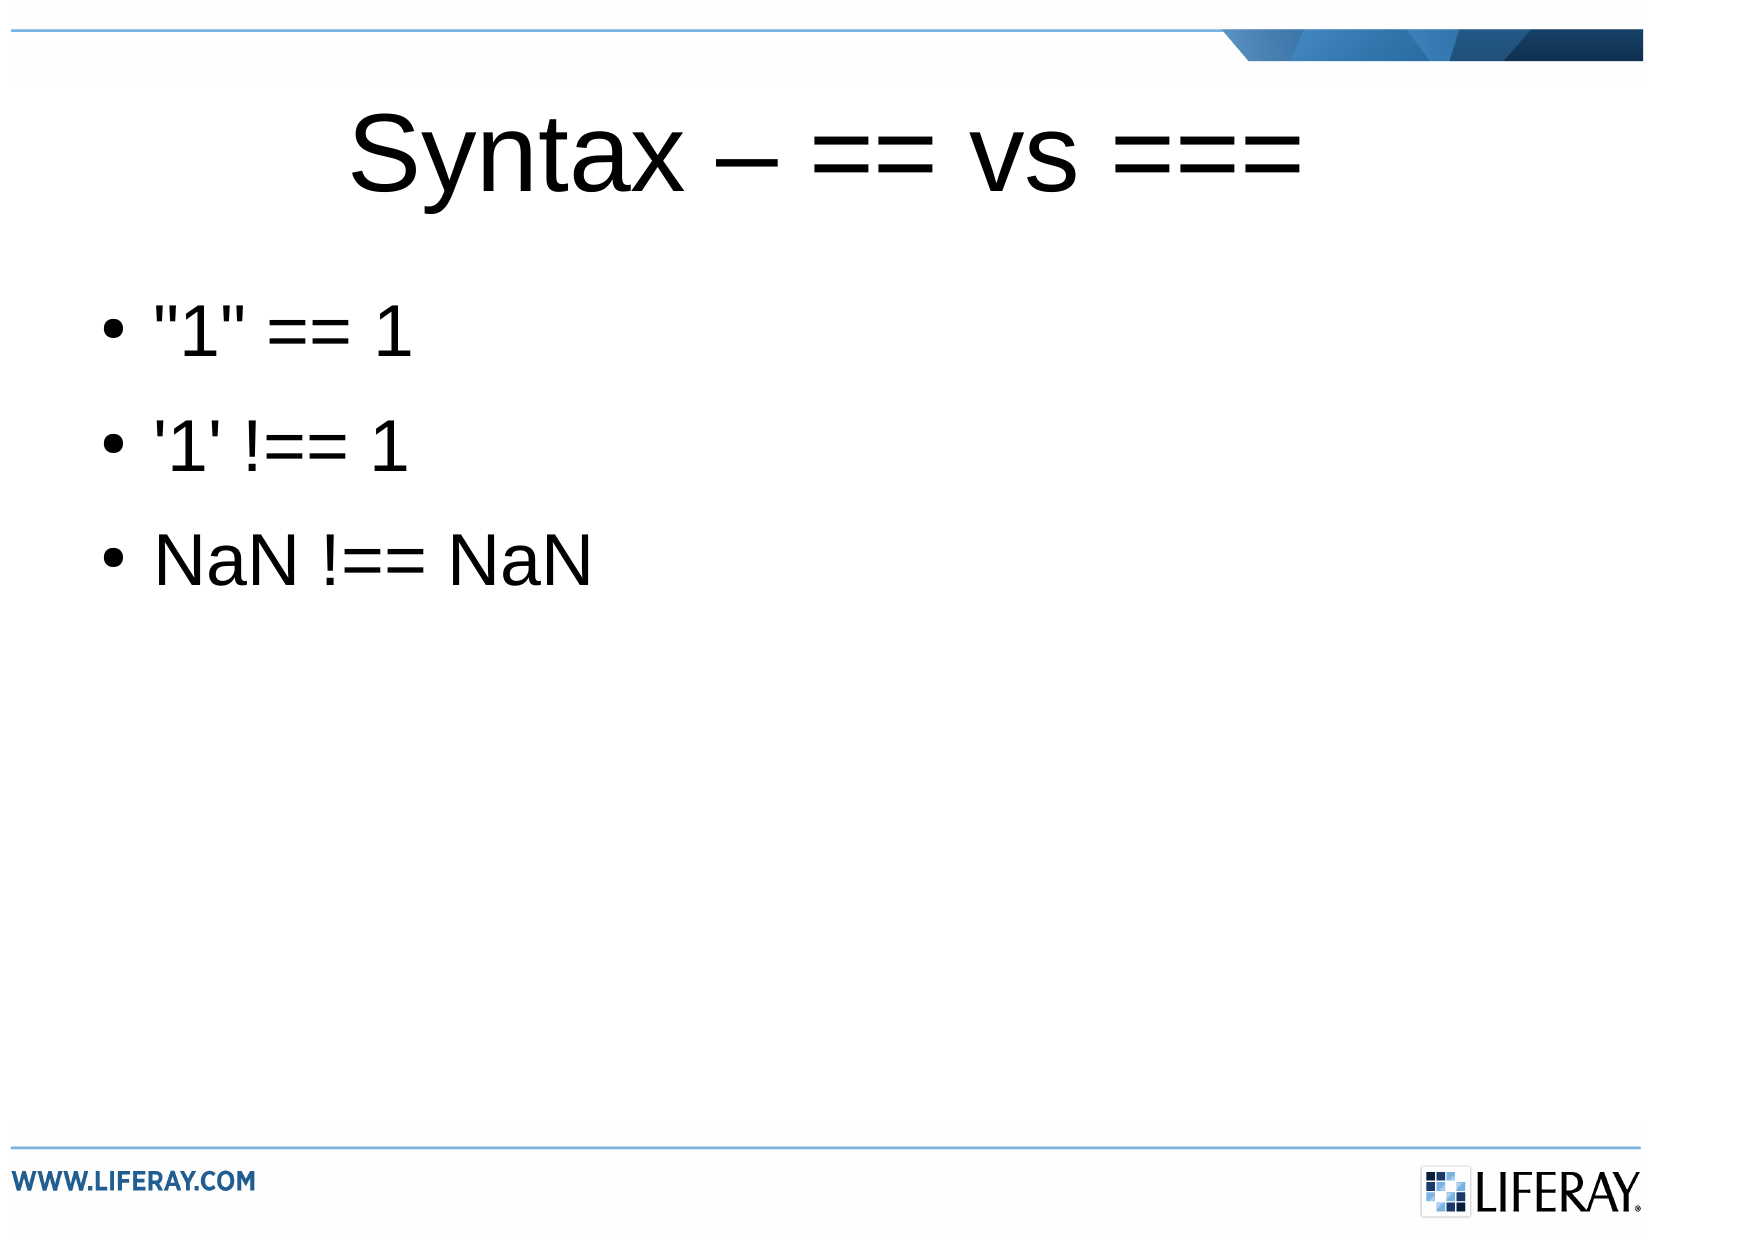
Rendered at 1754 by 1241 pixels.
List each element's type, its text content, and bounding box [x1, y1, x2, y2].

picture [11, 0, 1644, 84]
picture [9, 1124, 1642, 1234]
title Syntax – == vs === [82, 49, 1571, 257]
list "1" == 1 '1' !== 1 NaN !== NaN [82, 290, 1571, 1010]
